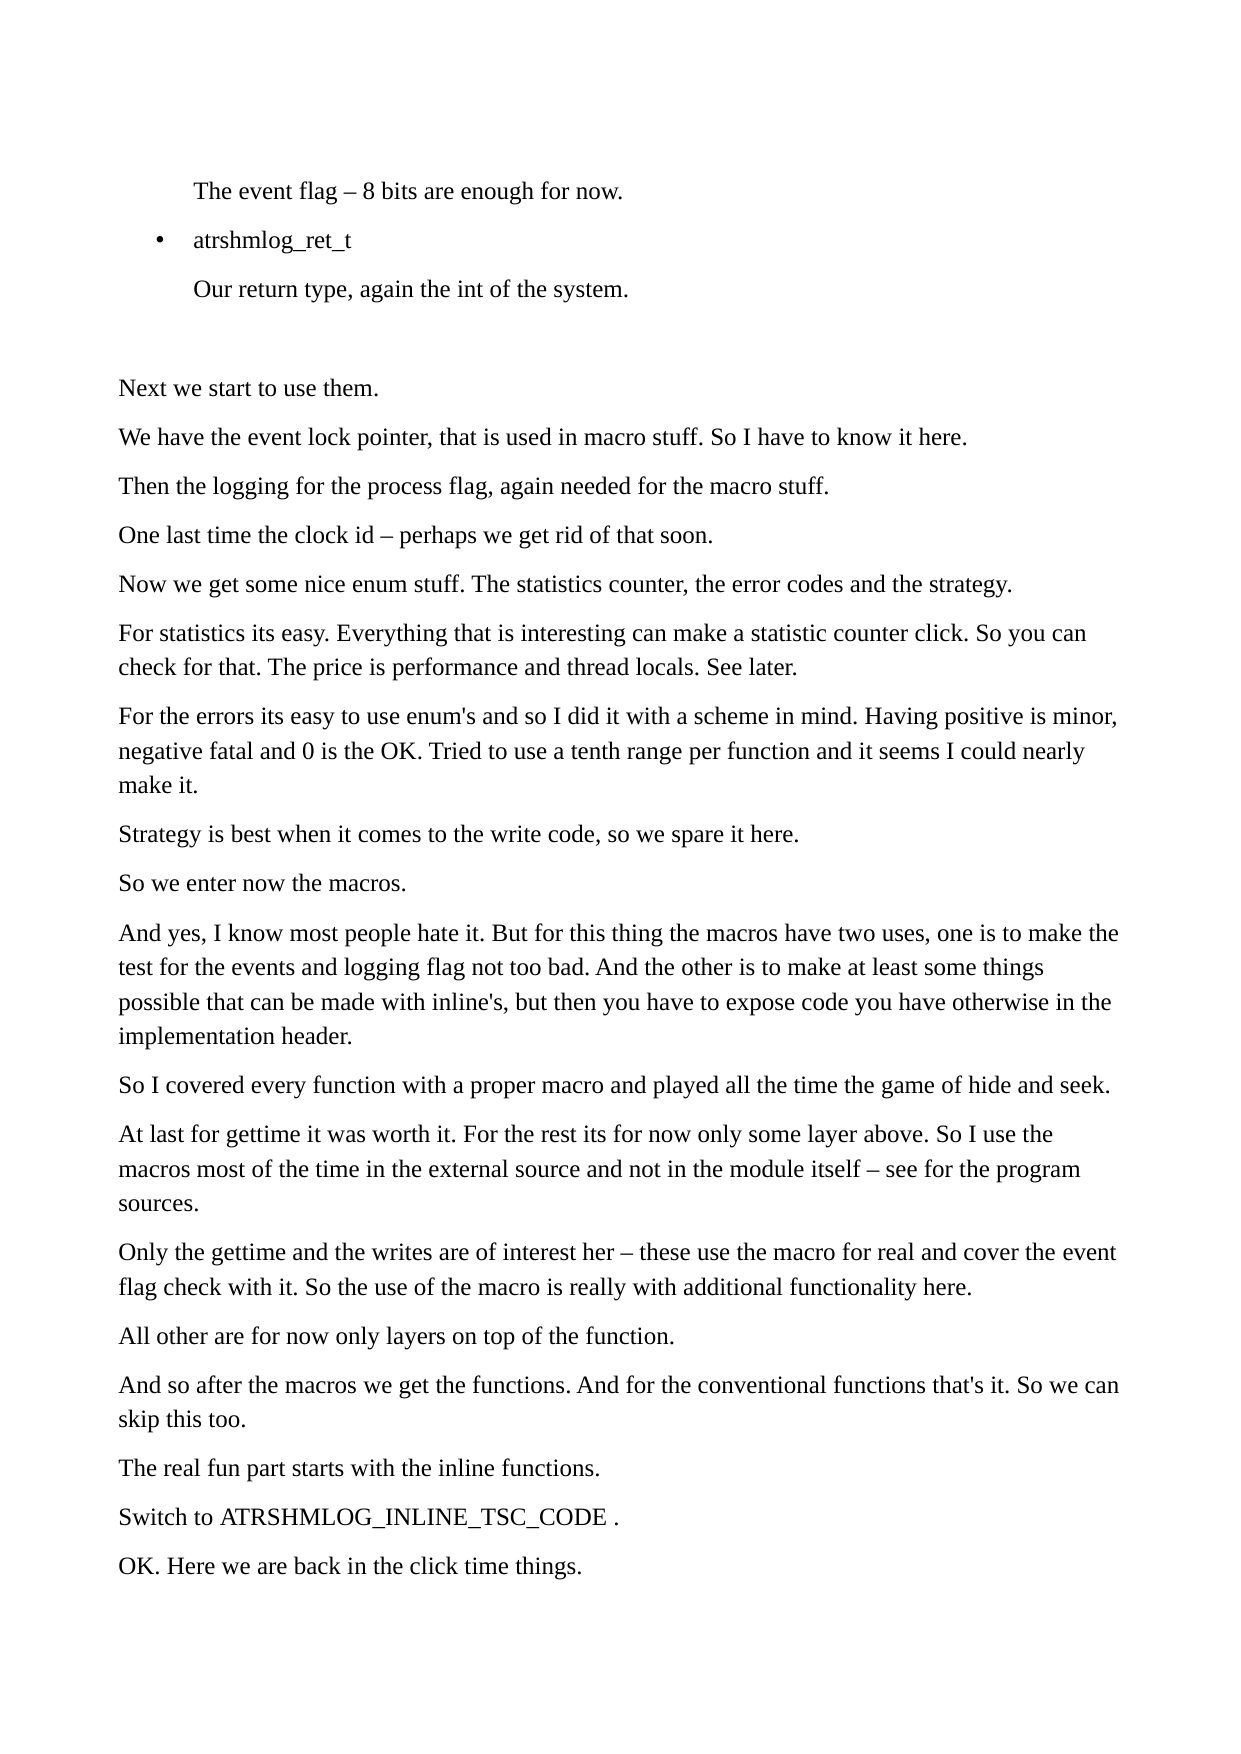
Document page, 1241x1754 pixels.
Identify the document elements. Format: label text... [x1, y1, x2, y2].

text All other are for now only layers on top of the function. [118, 1321, 1122, 1349]
text Strategy is best when it comes to the write code, so we spare it here. [118, 819, 1122, 848]
text Next we start to use them. [118, 373, 1122, 401]
text So we enter now the macros. [118, 868, 1122, 897]
text Only the gettime and the writes are of interest her – these use the macro for real and cover the event flag check with it. So the use of the macro is really with additional functionality here. [118, 1237, 1122, 1300]
text Switch to ATRSHMLOG_INLINE_TSC_CODE . [118, 1502, 1122, 1531]
list atrshmlog_ret_t [156, 225, 1122, 254]
text We have the event lock pointer, that is used in macro stuff. So I have to know it here. [118, 422, 1122, 450]
text So I covered every function with a proper macro and played all the time the game of hide and seek. [118, 1070, 1122, 1099]
text And yes, I know most people hate it. But for this thing the macros have two uses, one is to make the test for the events and logging flag not too bad. And the other is to make at least some things possible that can be made with inline's, but then you have to expose code you have otherwise in the implementation header. [118, 918, 1122, 1050]
list The event flag – 8 bits are enough for now. [156, 176, 1122, 205]
text And so after the macros we get the functions. And for the conventional functions that's it. So we can skip this too. [118, 1370, 1122, 1433]
text For statistics its easy. Everything that is interesting can make a statistic counter click. So you can check for that. The price is performance and thread locals. See later. [118, 618, 1122, 681]
list Our return type, again the int of the system. [156, 274, 1122, 303]
text One last time the clock id – perhaps we get rid of that soon. [118, 520, 1122, 548]
text Then the logging for the process flag, again needed for the macro stuff. [118, 471, 1122, 499]
text OK. Here we are back in the click time things. [118, 1551, 1122, 1580]
text For the errors its easy to use enum's and so I did it with a scheme in mind. Having positive is minor, negative fatal and 0 is the OK. Tried to use a tenth range per function and it seems I could nearly make it. [118, 701, 1122, 799]
text At last for gettime it was worth it. For the rest its for now only some layer above. So I use the macros most of the time in the external source and not in the module itself – see for the program sources. [118, 1119, 1122, 1217]
text Now we get some nice enum stuff. The statistics counter, the error codes and the strategy. [118, 569, 1122, 598]
text The real fun part starts with the inline functions. [118, 1453, 1122, 1482]
